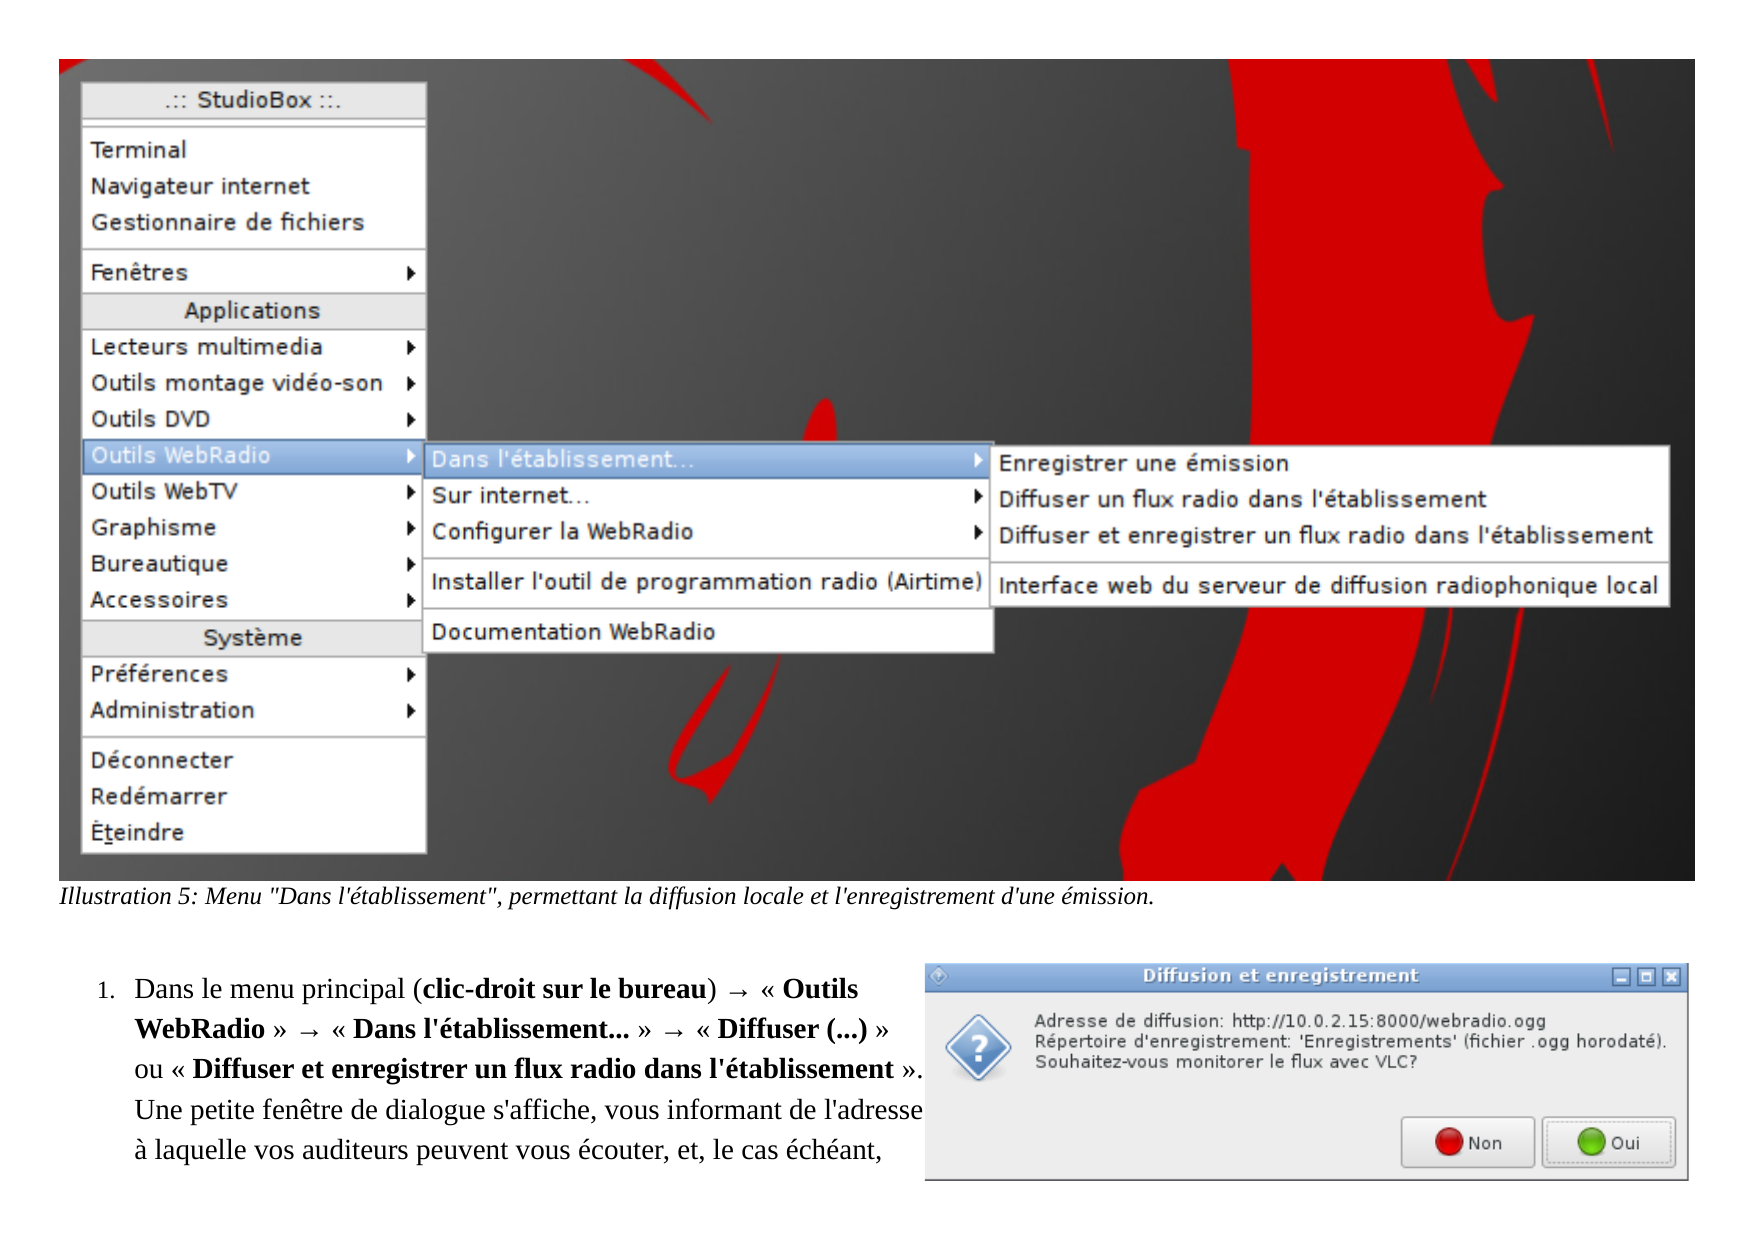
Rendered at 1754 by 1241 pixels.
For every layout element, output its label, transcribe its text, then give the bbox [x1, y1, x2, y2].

list Dans le menu principal (clic-droit sur le bureau) → « Outils WebRadio » → « Dans l'établissement... » → « Diffuser (...) » ou « Diffuser et enregistrer un flux radio dans l'établissement ». Une petite fenêtre de dialogue s'affiche, vous informant de l'adresse à laquelle vos auditeurs peuvent vous écouter, et, le cas échéant, [97, 971, 924, 1166]
text Illustration 5: Menu "Dans l'établissement", permettant la diffusion locale et l'enregistrement d'une émission. [59, 881, 1695, 910]
picture [924, 963, 1689, 1181]
picture [59, 59, 1695, 881]
